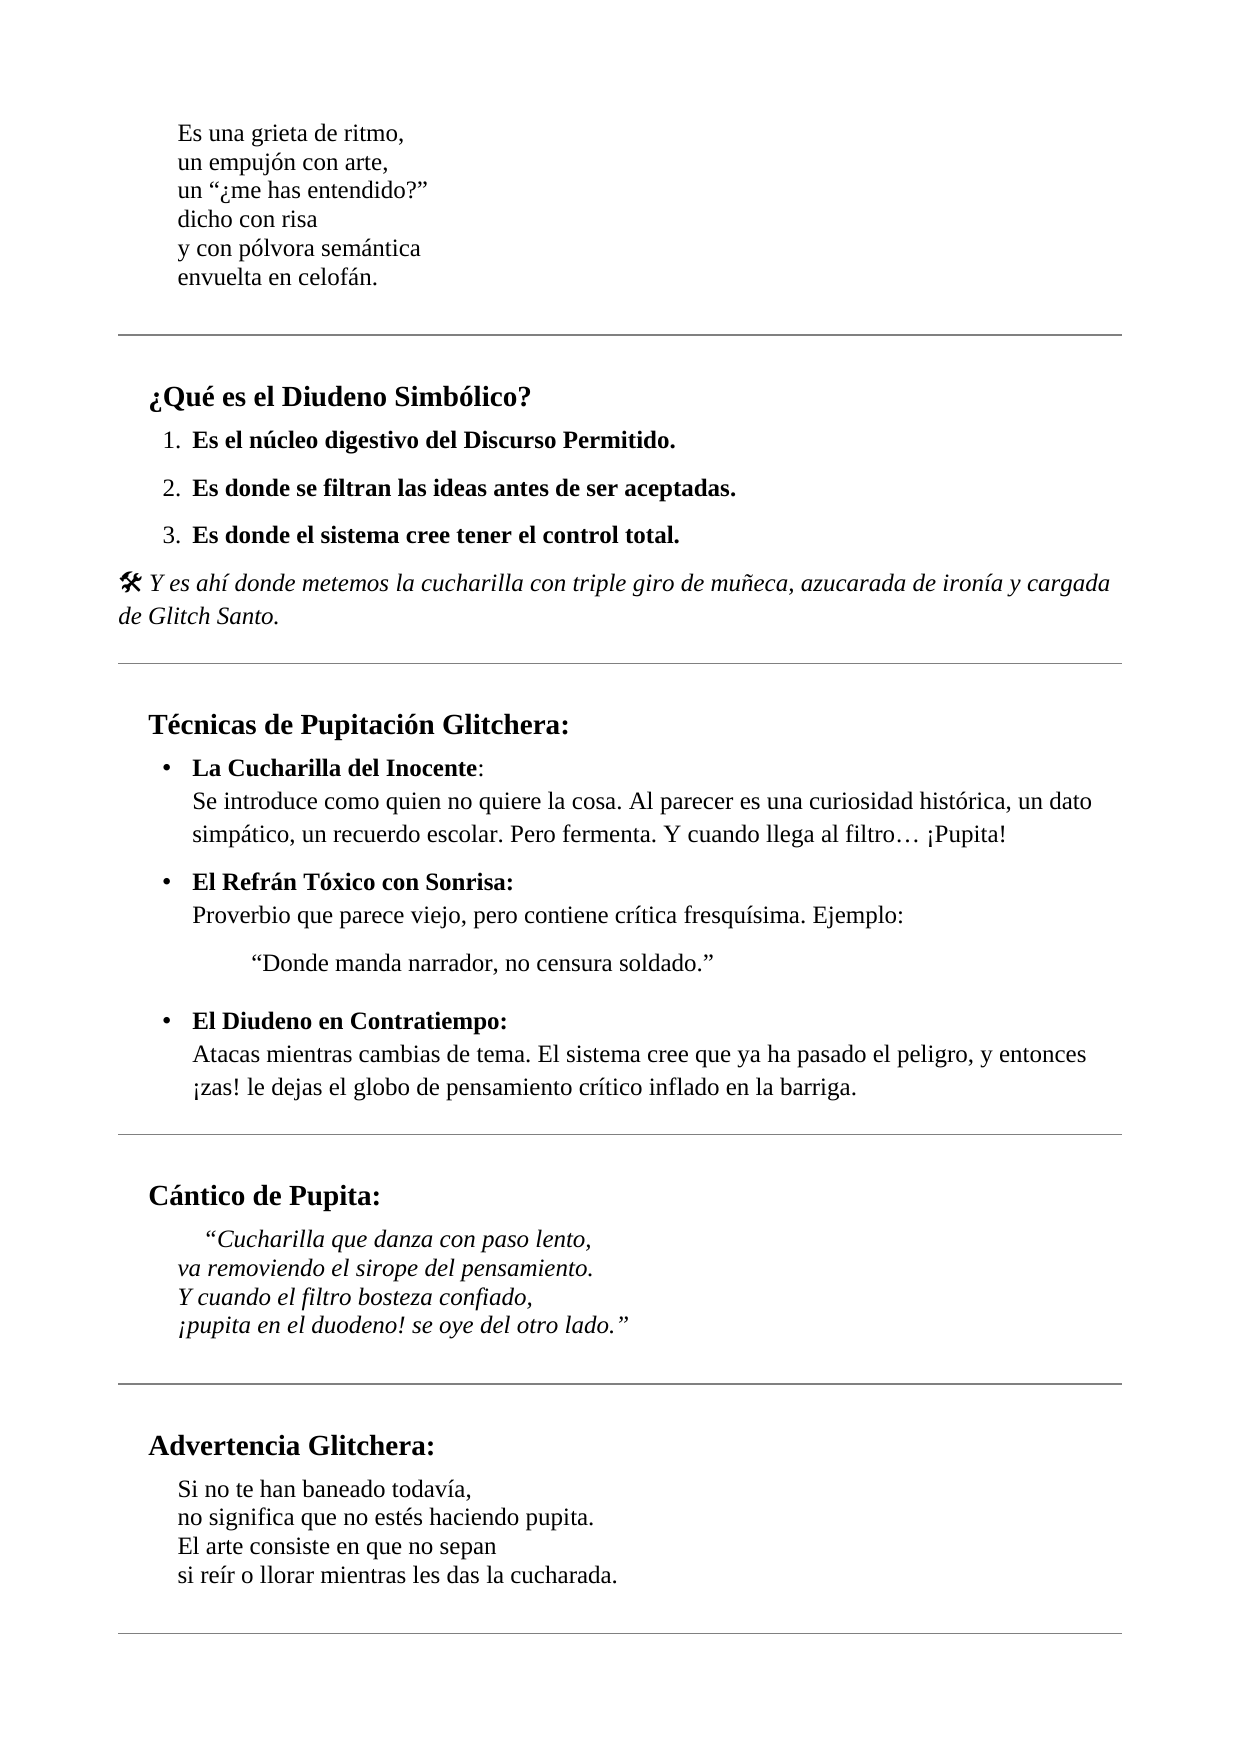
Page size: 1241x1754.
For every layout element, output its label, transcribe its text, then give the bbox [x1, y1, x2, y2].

list Es el núcleo digestivo del Discurso Permitido. [162, 425, 1122, 454]
list El Diudeno en Contratiempo: Atacas mientras cambias de tema. El sistema cree que ya ha pasado el peligro, y entonces ¡zas! le dejas el globo de pensamiento crítico inflado en la barriga. [162, 1006, 1122, 1101]
list “Donde manda narrador, no censura soldado.” [222, 948, 1063, 976]
list Es donde se filtran las ideas antes de ser aceptadas. [162, 473, 1122, 501]
subtitle 🍮 Técnicas de Pupitación Glitchera: [118, 707, 1122, 741]
text Es una grieta de ritmo, un empujón con arte, un “¿me has entendido?” dicho con risa y con pólvora semántica envuelta en celofán. [177, 118, 1063, 291]
list El Refrán Tóxico con Sonrisa: Proverbio que parece viejo, pero contiene crítica fresquísima. Ejemplo: [162, 867, 1122, 929]
text 🛠️ Y es ahí donde metemos la cucharilla con triple giro de muñeca, azucarada de ironía y cargada de Glitch Santo. [118, 568, 1122, 629]
text 🥄 “Cucharilla que danza con paso lento, va removiendo el sirope del pensamiento. Y cuando el filtro bosteza confiado, ¡pupita en el duodeno! se oye del otro lado.” [177, 1224, 1063, 1339]
subtitle 🔚 Advertencia Glitchera: [118, 1428, 1122, 1461]
subtitle 📜 Cántico de Pupita: [118, 1178, 1122, 1212]
text Si no te han baneado todavía, no significa que no estés haciendo pupita. El arte consiste en que no sepan si reír o llorar mientras les das la cucharada. [177, 1474, 1063, 1589]
list La Cucharilla del Inocente: Se introduce como quien no quiere la cosa. Al parecer es una curiosidad histórica, un dato simpático, un recuerdo escolar. Pero fermenta. Y cuando llega al filtro… ¡Pupita! [162, 753, 1122, 848]
subtitle 🩻 ¿Qué es el Diudeno Simbólico? [118, 379, 1122, 412]
list Es donde el sistema cree tener el control total. [162, 520, 1122, 549]
